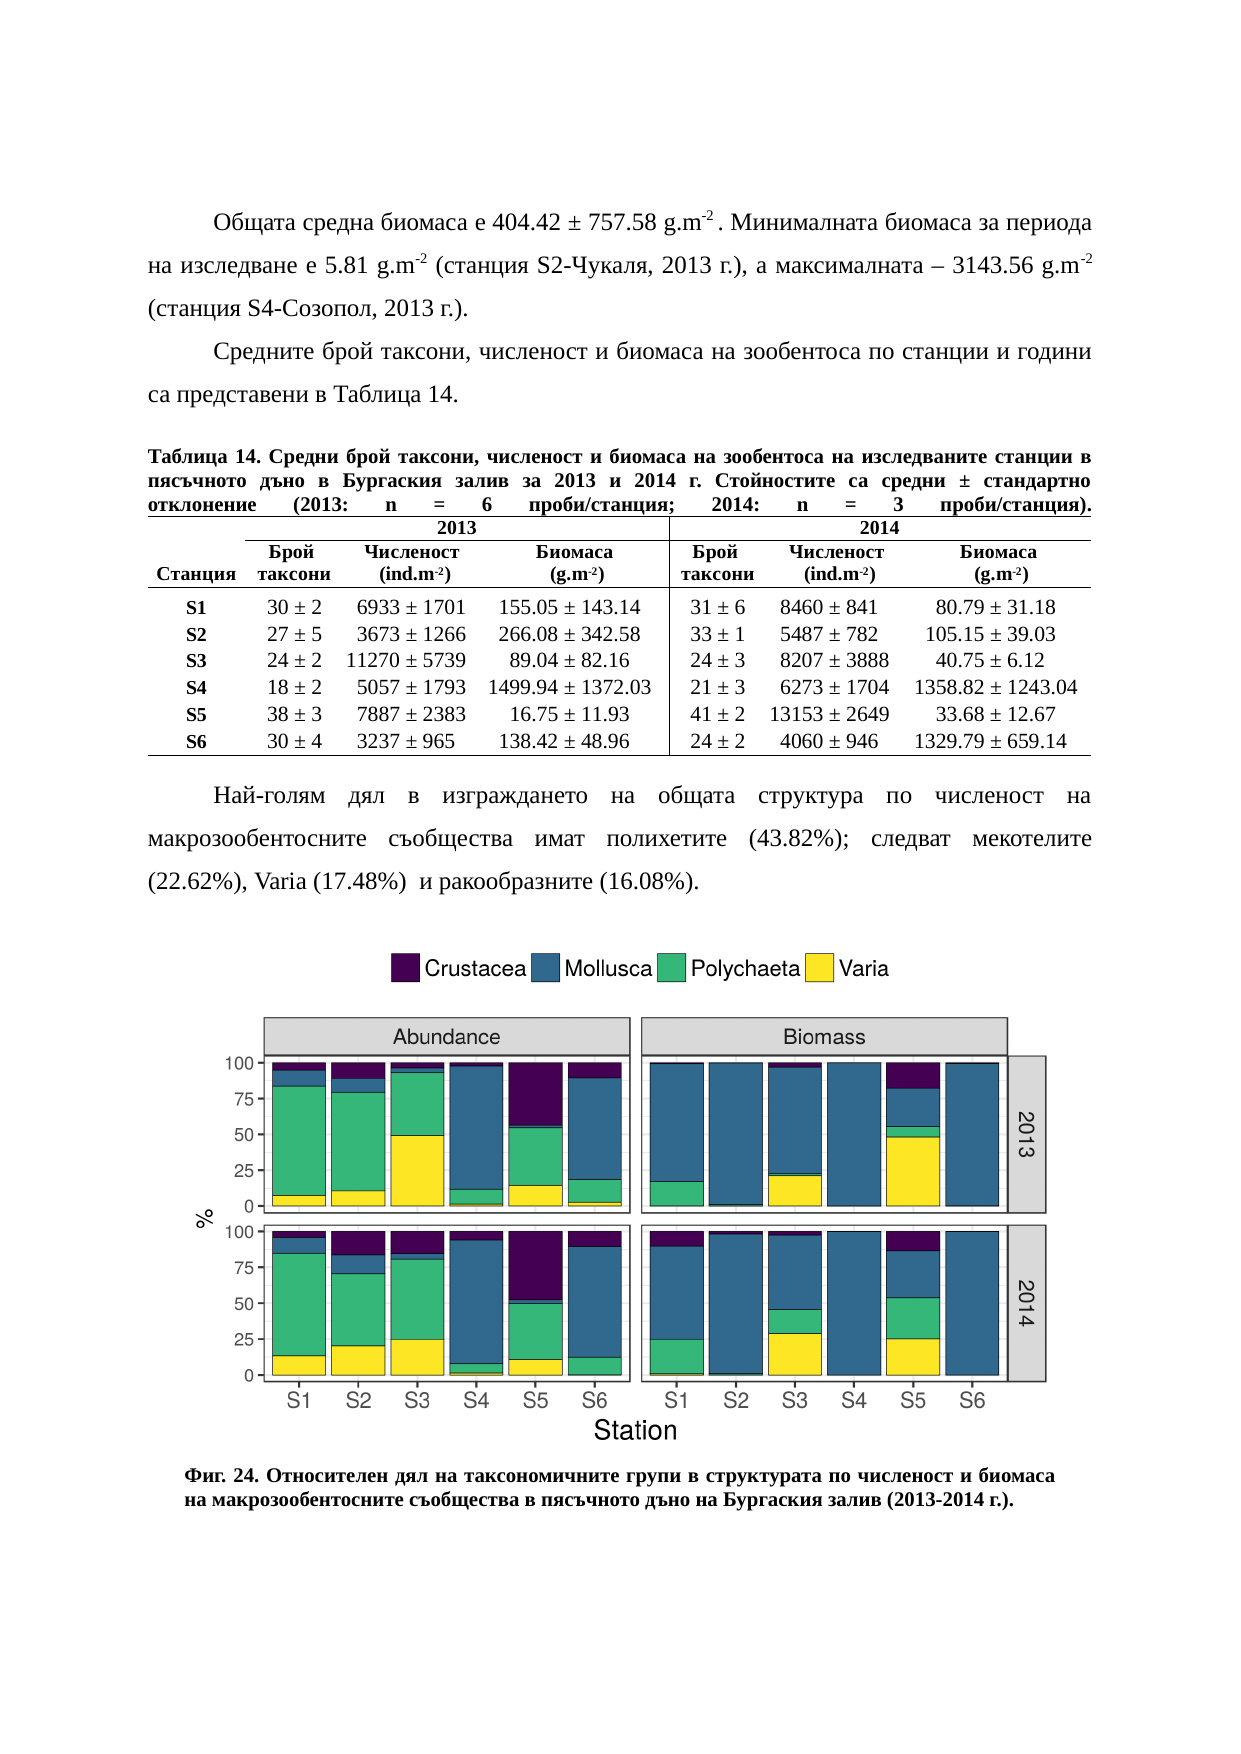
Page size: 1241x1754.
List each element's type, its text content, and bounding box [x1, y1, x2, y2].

text Фиг. 24. Относителен дял на таксономичните групи в структурата по численост и биомаса на макрозообентосните съобщества в пясъчното дъно на Бургаския залив (2013-2014 г.). [184, 1451, 1056, 1511]
text Средните брой таксони, численост и биомаса на зообентоса по станции и години са представени в Таблица 14. [148, 336, 1093, 408]
picture [184, 930, 1057, 1451]
text Таблица 14. Средни брой таксони, численост и биомаса на зообентоса на изследваните станции в пясъчното дъно в Бургаския залив за 2013 и 2014 г. Стойностите са средни ± стандартно отклонение (2013: n = 6 проби/станция; 2014: n = 3 проби/станция). [148, 443, 1093, 757]
text Общата средна биомаса е 404.42 ± 757.58 g.m-2 . Минималната биомаса за периода на изследване е 5.81 g.m-2 (станция S2-Чукаля, 2013 г.), а максималната – 3143.56 g.m-2 (станция S4-Созопол, 2013 г.). [148, 207, 1093, 322]
text Най-голям дял в изграждането на общата структура по численост на макрозообентосните съобщества имат полихетите (43.82%); следват мекотелите (22.62%), Varia (17.48%) и ракообразните (16.08%). [148, 780, 1093, 895]
